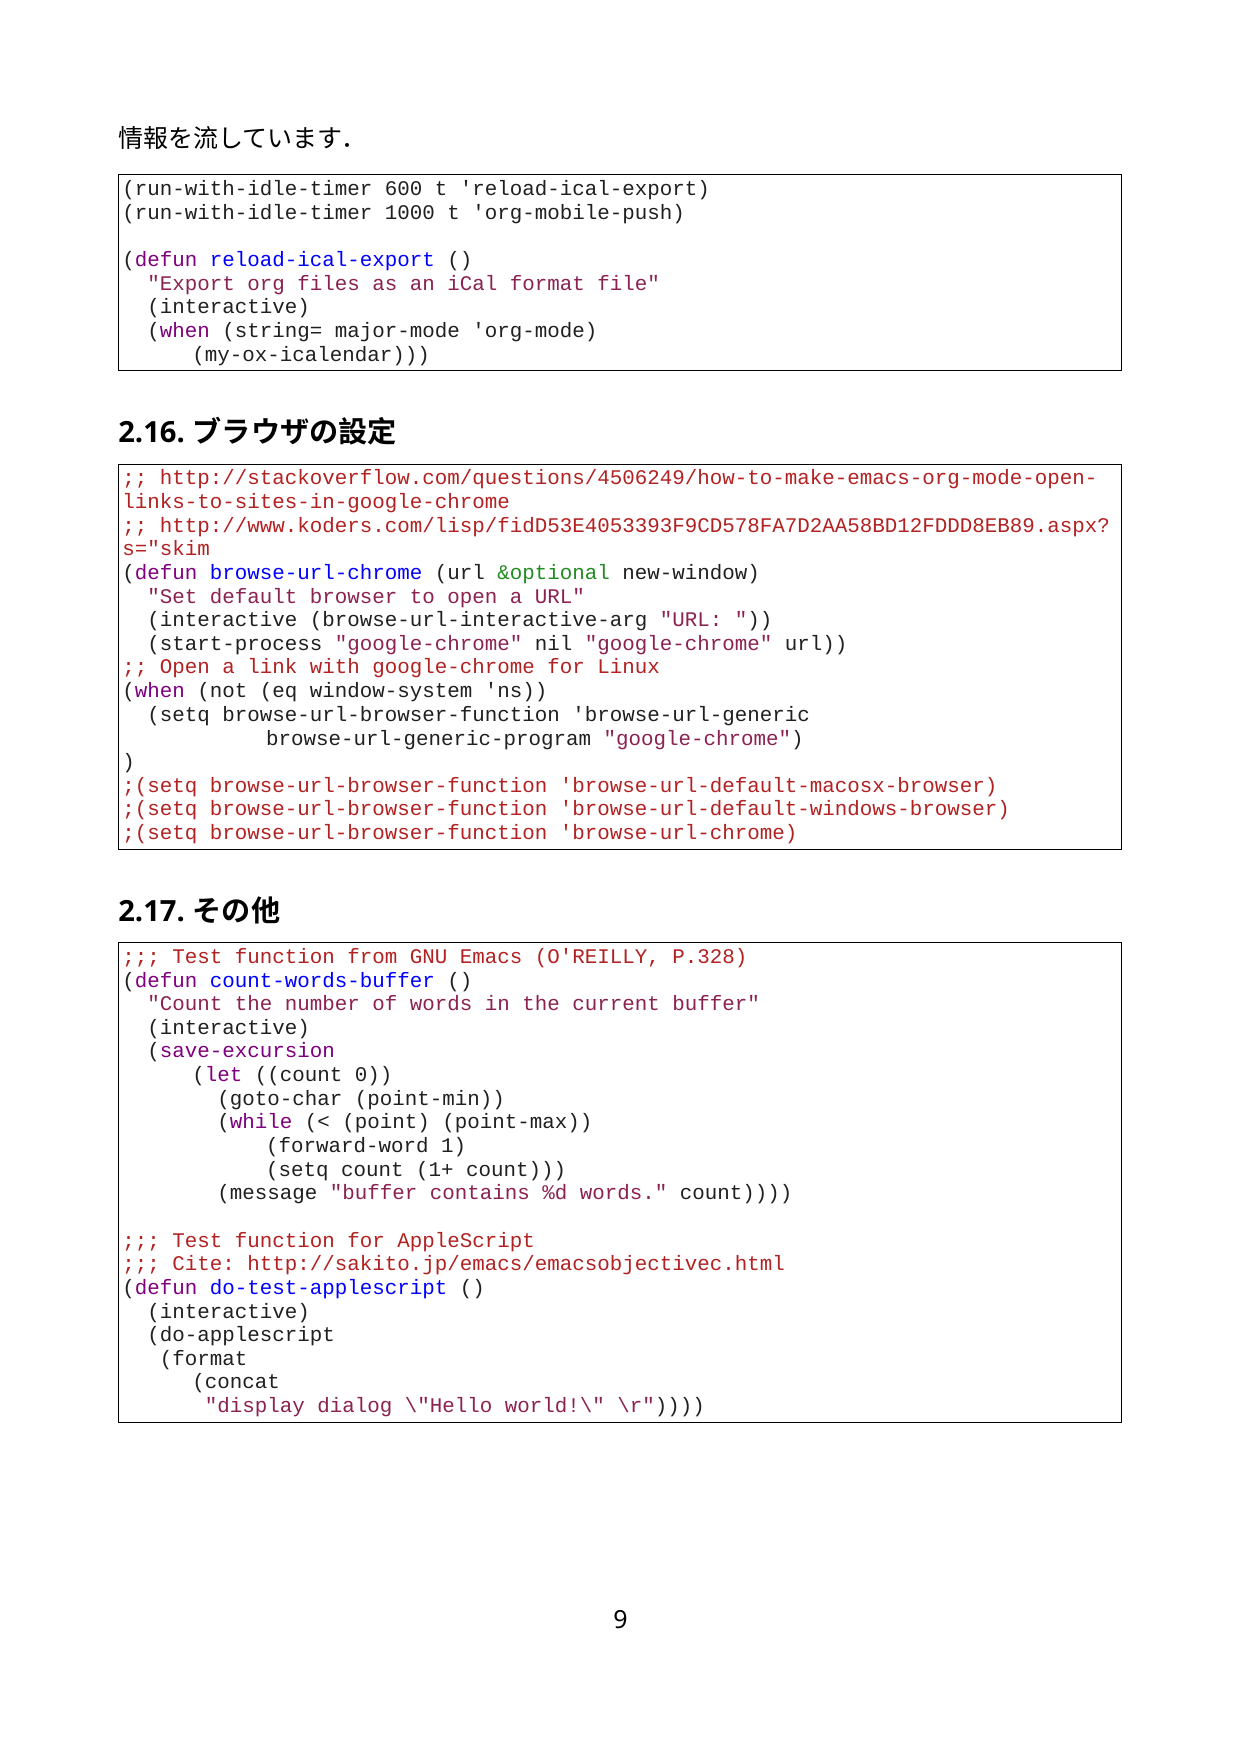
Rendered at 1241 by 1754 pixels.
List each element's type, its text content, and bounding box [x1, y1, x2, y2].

text (when (string= major-mode 'org-mode) [119, 316, 1121, 339]
text (interactive) [119, 292, 1121, 316]
text ) [119, 747, 1121, 771]
text (format [119, 1344, 1121, 1368]
text ;; http://stackoverflow.com/questions/4506249/how-to-make-emacs-org-mode-open-links-to-sites-in-google-chrome [119, 465, 1121, 511]
text (setq count (1+ count))) [119, 1155, 1121, 1178]
text (setq browse-url-browser-function 'browse-url-generic [119, 700, 1121, 723]
text browse-url-generic-program "google-chrome") [119, 723, 1121, 747]
text (run-with-idle-timer 1000 t 'org-mobile-push) [119, 198, 1121, 221]
text 情報を流しています． [118, 118, 1122, 154]
text (my-ox-icalendar))) [119, 339, 1121, 370]
text ;;; Test function for AppleScript [119, 1226, 1121, 1249]
text (defun browse-url-chrome (url &optional new-window) [119, 558, 1121, 582]
text (concat [119, 1368, 1121, 1391]
text (while (< (point) (point-max)) [119, 1107, 1121, 1131]
text "Count the number of words in the current buffer" [119, 989, 1121, 1013]
text (interactive (browse-url-interactive-arg "URL: ")) [119, 605, 1121, 629]
text ;(setq browse-url-browser-function 'browse-url-default-windows-browser) [119, 794, 1121, 818]
text (goto-char (point-min)) [119, 1084, 1121, 1107]
text (interactive) [119, 1297, 1121, 1320]
text (when (not (eq window-system 'ns)) [119, 676, 1121, 700]
text "Set default browser to open a URL" [119, 582, 1121, 605]
subtitle その他 [118, 887, 1122, 929]
text (do-applescript [119, 1320, 1121, 1344]
text (defun reload-ical-export () [119, 245, 1121, 269]
subtitle ブラウザの設定 [118, 408, 1122, 451]
text (let ((count 0)) [119, 1060, 1121, 1084]
text ;; Open a link with google-chrome for Linux [119, 653, 1121, 676]
text ;(setq browse-url-browser-function 'browse-url-default-macosx-browser) [119, 771, 1121, 794]
text "display dialog \"Hello world!\" \r")))) [119, 1391, 1121, 1422]
text (message "buffer contains %d words." count)))) [119, 1178, 1121, 1202]
text (defun do-test-applescript () [119, 1273, 1121, 1297]
text ;; http://www.koders.com/lisp/fidD53E4053393F9CD578FA7D2AA58BD12FDDD8EB89.aspx?s="skim [119, 511, 1121, 558]
text (start-process "google-chrome" nil "google-chrome" url)) [119, 629, 1121, 653]
text (forward-word 1) [119, 1131, 1121, 1155]
text ;;; Test function from GNU Emacs (O'REILLY, P.328) [119, 943, 1121, 966]
text ;;; Cite: http://sakito.jp/emacs/emacsobjectivec.html [119, 1249, 1121, 1273]
text (save-excursion [119, 1037, 1121, 1060]
text ;(setq browse-url-browser-function 'browse-url-chrome) [119, 818, 1121, 849]
text (interactive) [119, 1013, 1121, 1037]
text (defun count-words-buffer () [119, 966, 1121, 989]
text "Export org files as an iCal format file" [119, 269, 1121, 292]
text (run-with-idle-timer 600 t 'reload-ical-export) [119, 175, 1121, 198]
